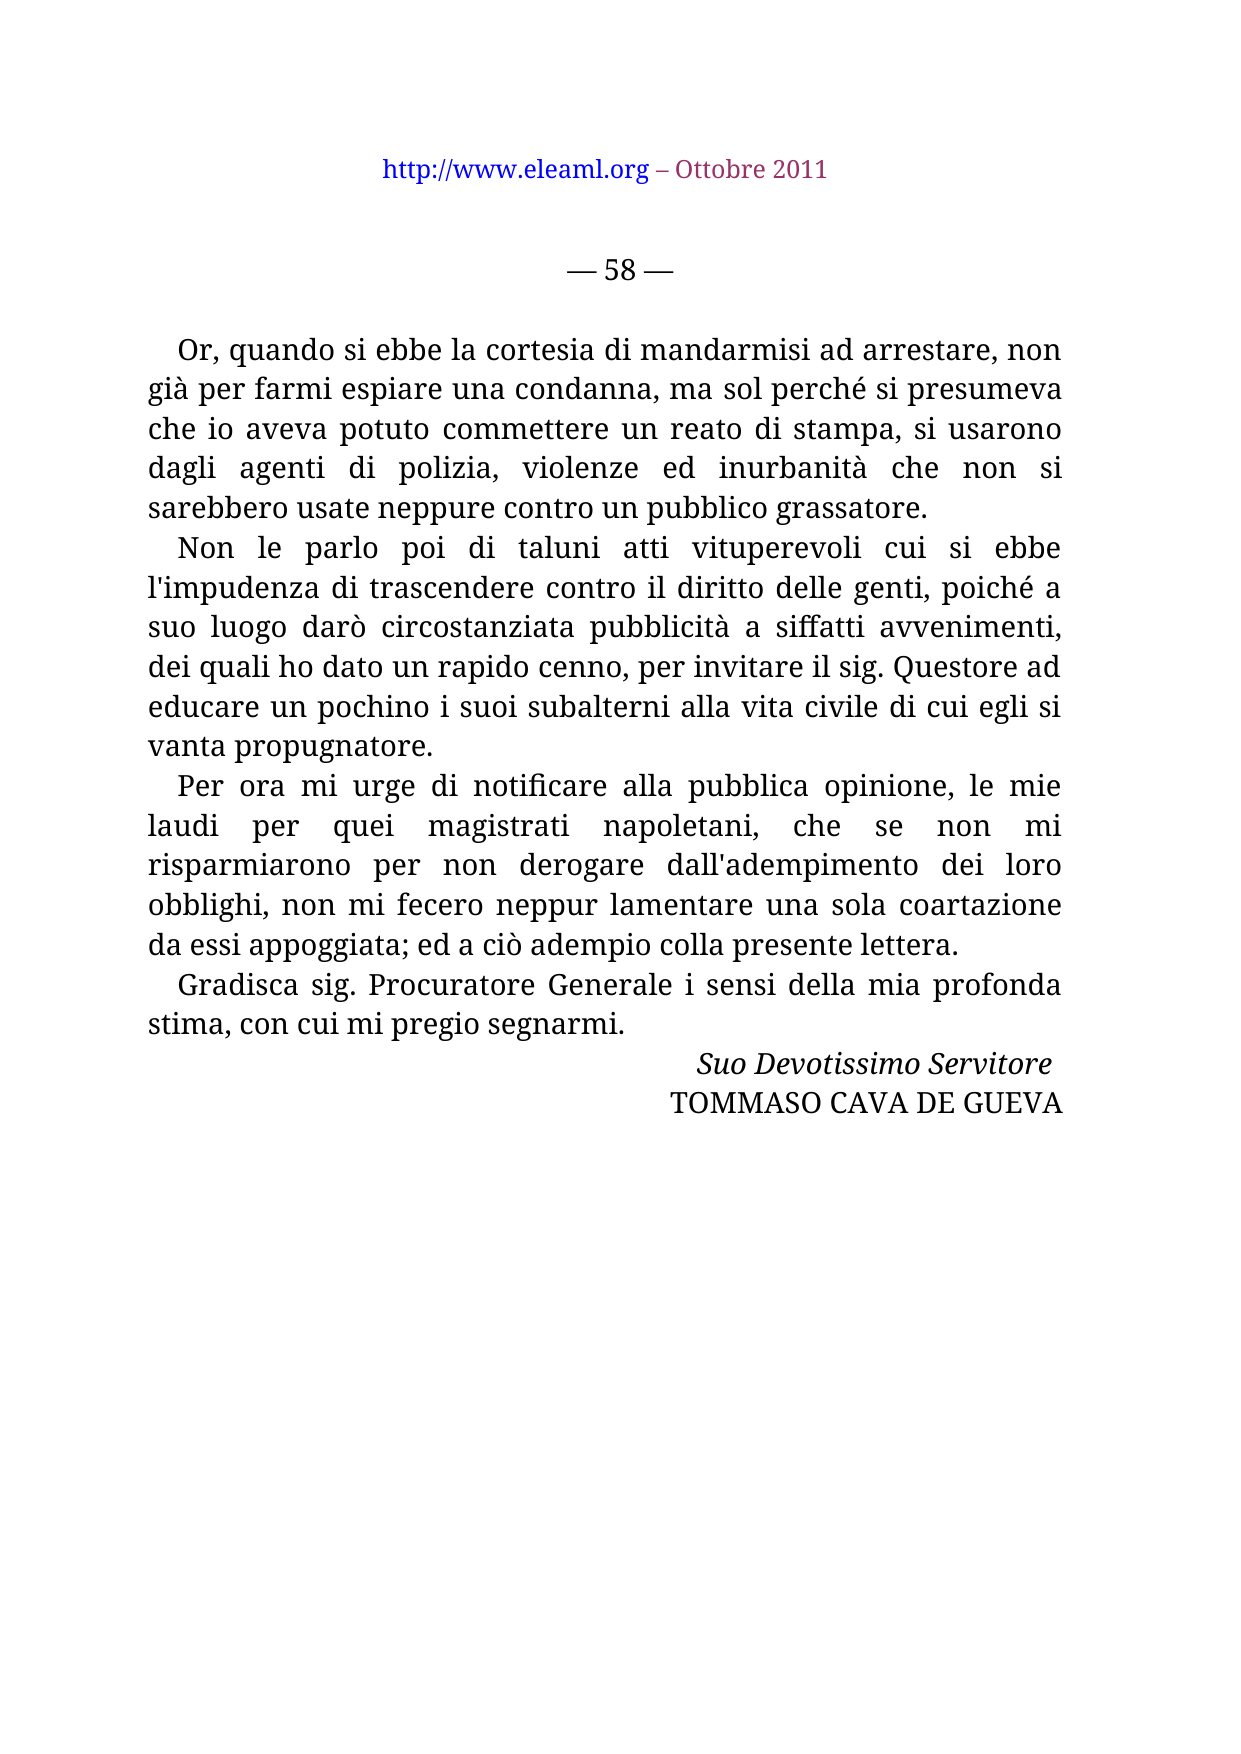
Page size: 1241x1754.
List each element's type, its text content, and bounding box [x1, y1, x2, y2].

text Or, quando si ebbe la cortesia di mandarmisi ad arrestare, non già per farmi espiare una condanna, ma sol perché si presumeva che io aveva potuto commettere un reato di stampa, si usarono dagli agenti di polizia, violenze ed inurbanità che non si sarebbero usate neppure contro un pubblico grassatore. [148, 329, 1063, 527]
text — 58 — [148, 249, 1063, 289]
text TOMMASO CAVA DE GUEVA [148, 1083, 1063, 1122]
text Non le parlo poi di taluni atti vituperevoli cui si ebbe l'impudenza di trascendere contro il diritto delle genti, poiché a suo luogo darò circostanziata pubblicità a siffatti avvenimenti, dei quali ho dato un rapido cenno, per invitare il sig. Questore ad educare un pochino i suoi subalterni alla vita civile di cui egli si vanta propugnatore. [148, 527, 1063, 765]
text Suo Devotissimo Servitore [148, 1043, 1063, 1083]
text Gradisca sig. Procuratore Generale i sensi della mia profonda stima, con cui mi pregio segnarmi. [148, 964, 1063, 1043]
text Per ora mi urge di notificare alla pubblica opinione, le mie laudi per quei magistrati napoletani, che se non mi risparmiarono per non derogare dall'adempimento dei loro obblighi, non mi fecero neppur lamentare una sola coartazione da essi appoggiata; ed a ciò adempio colla presente lettera. [148, 765, 1063, 964]
